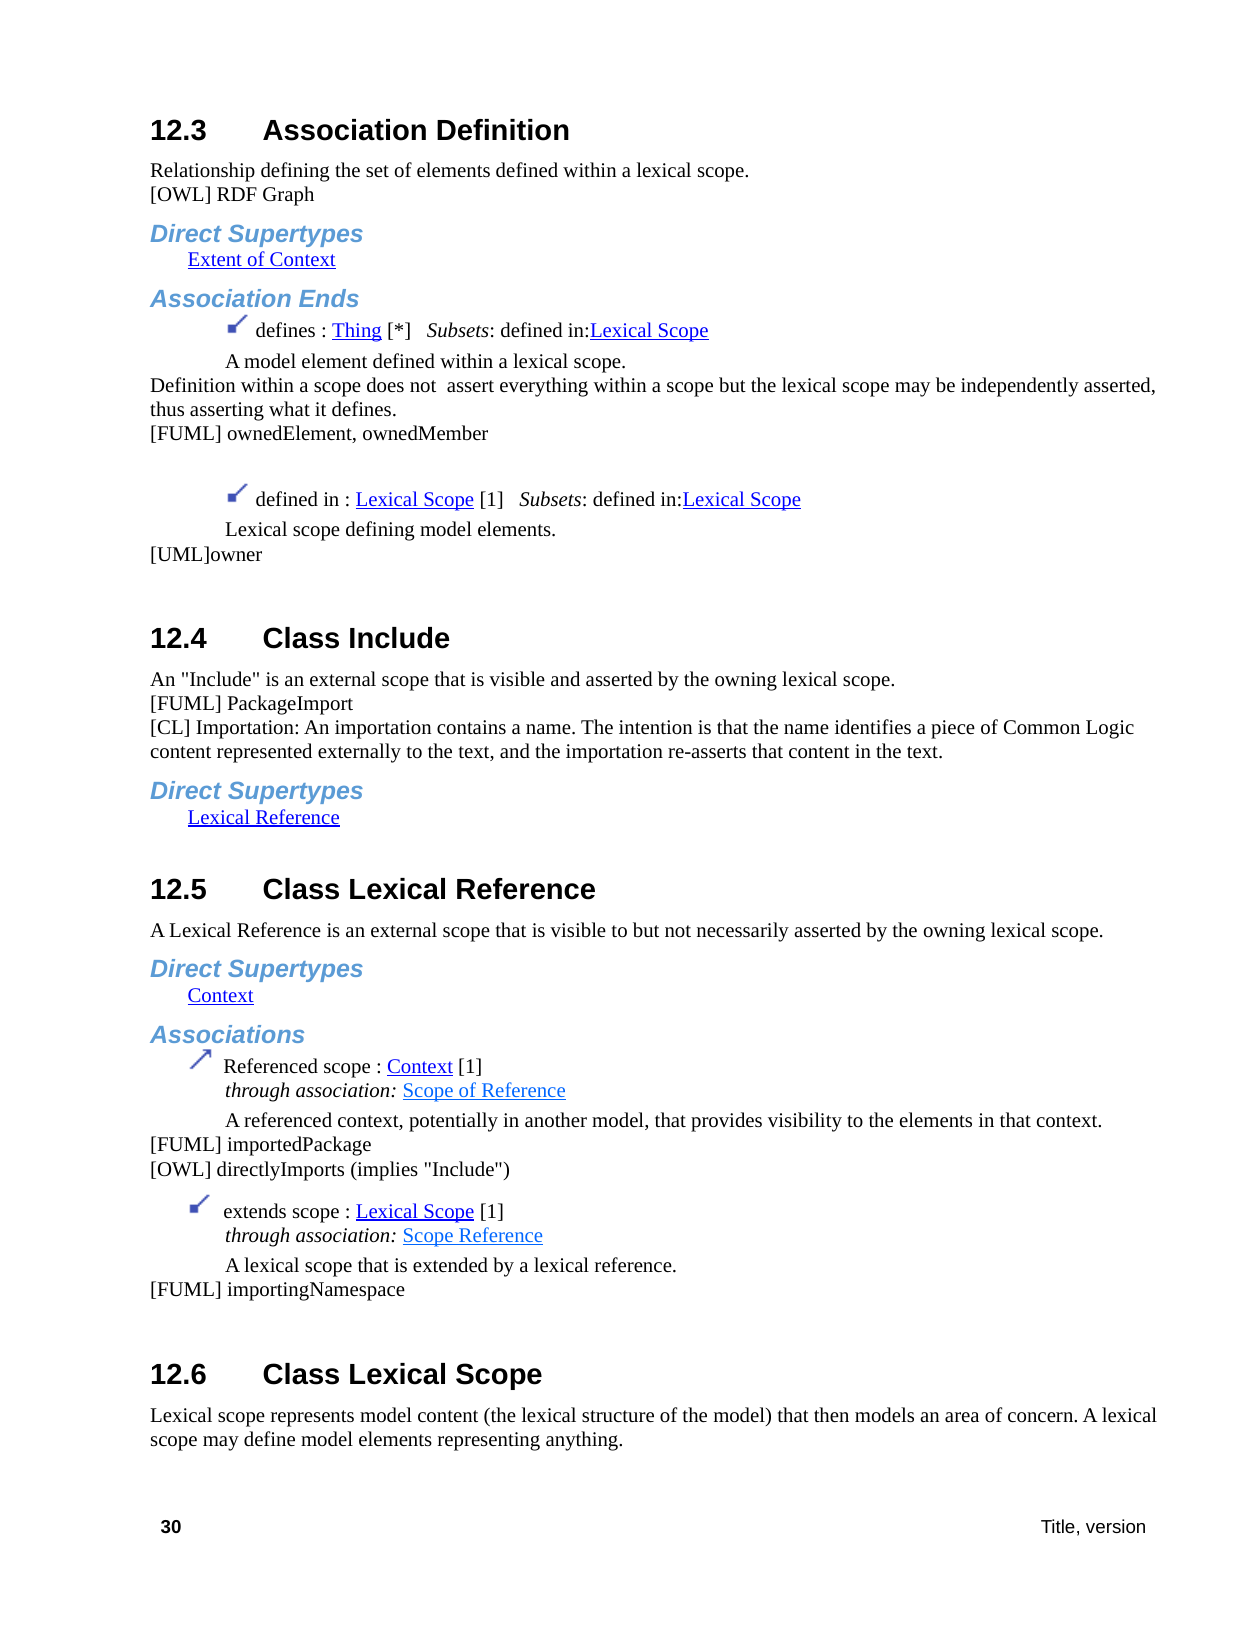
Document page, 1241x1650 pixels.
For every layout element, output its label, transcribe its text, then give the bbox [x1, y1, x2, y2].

subtitle Class Include [150, 622, 1165, 655]
text Lexical scope defining model elements. [UML]owner [150, 517, 1165, 566]
subtitle Direct Supertypes [150, 219, 1165, 247]
subtitle Class Lexical Reference [150, 872, 1165, 906]
subtitle Association Ends [150, 284, 1165, 313]
text Lexical scope represents model content (the lexical structure of the model) that then models an area of concern. A lexical scope may define model elements representing anything. [150, 1403, 1165, 1451]
picture [225, 481, 251, 507]
text A model element defined within a lexical scope. Definition within a scope does not assert everything within a scope but the lexical scope may be independently asserted, thus asserting what it defines. [FUML] ownedElement, ownedMember [150, 349, 1165, 469]
text defines : Thing [*] Subsets: defined in:Lexical Scope [150, 313, 1165, 342]
text A Lexical Reference is an external scope that is visible to but not necessarily asserted by the owning lexical scope. [150, 918, 1165, 942]
text Relationship defining the set of elements defined within a lexical scope. [OWL] RDF Graph [150, 158, 1165, 206]
text through association: Scope Reference [150, 1223, 1165, 1247]
text Context [187, 983, 1165, 1007]
subtitle Association Definition [150, 112, 1165, 146]
subtitle Associations [150, 1019, 1165, 1048]
text extends scope : Lexical Scope [1] [187, 1193, 1165, 1223]
subtitle Class Lexical Scope [150, 1357, 1165, 1391]
subtitle Direct Supertypes [150, 776, 1165, 804]
text A lexical scope that is extended by a lexical reference. [FUML] importingNamespace [150, 1253, 1165, 1301]
subtitle Direct Supertypes [150, 954, 1165, 983]
picture [225, 312, 251, 338]
text Lexical Reference [187, 804, 1165, 829]
text through association: Scope of Reference [150, 1078, 1165, 1102]
picture [187, 1048, 213, 1074]
text A referenced context, potentially in another model, that provides visibility to the elements in that context. [FUML] importedPackage [OWL] directlyImports (implies "Include") [150, 1108, 1165, 1181]
text Extent of Context [187, 247, 1165, 271]
text defined in : Lexical Scope [1] Subsets: defined in:Lexical Scope [150, 481, 1165, 511]
text An "Include" is an external scope that is visible and asserted by the owning lexical scope. [FUML] PackageImport [CL] Importation: An importation contains a name. The intention is that the name identifies a piece of Common Logic content represented externally to the text, and the importation re-asserts that content in the text. [150, 667, 1165, 763]
text Referenced scope : Context [1] [187, 1048, 1165, 1078]
picture [187, 1192, 213, 1218]
